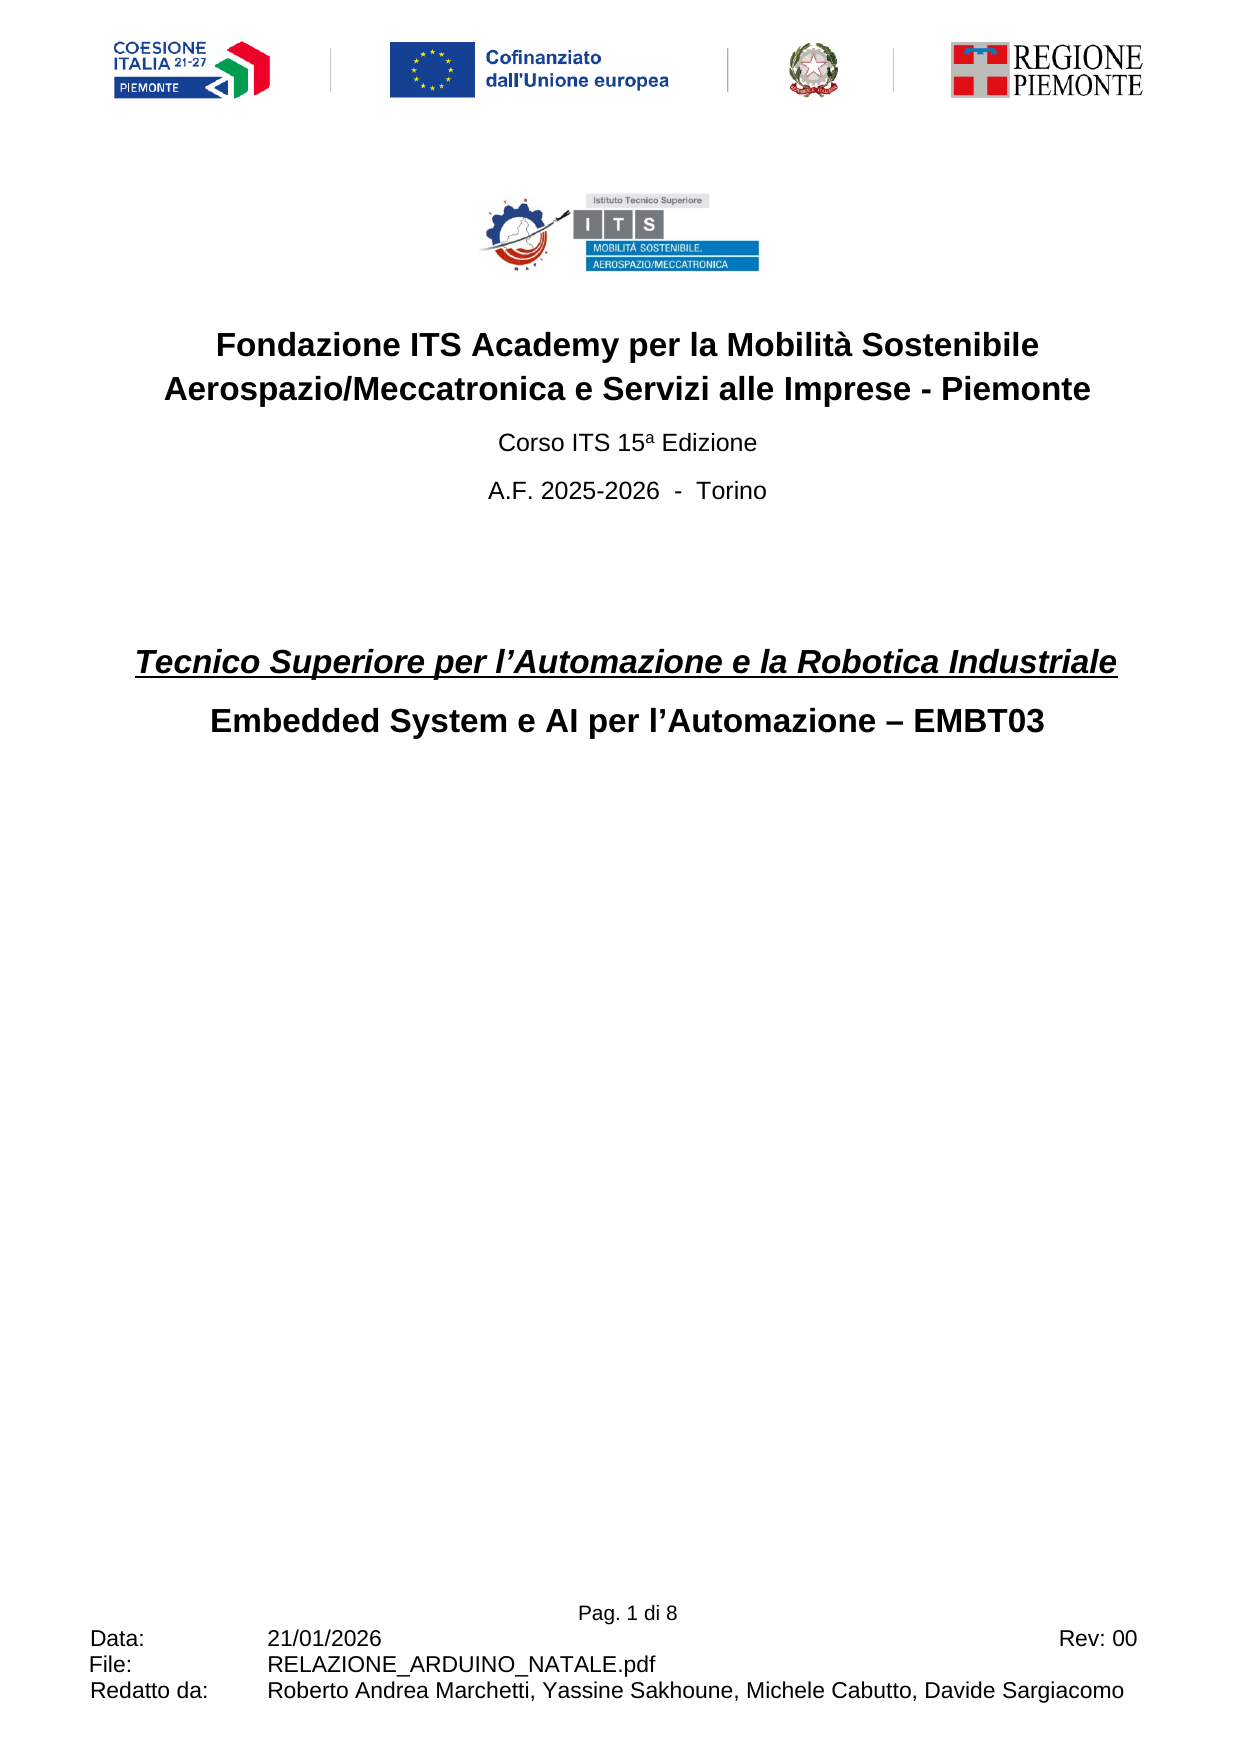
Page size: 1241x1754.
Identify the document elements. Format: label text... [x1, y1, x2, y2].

text Embedded System e AI per l’Automazione – EMBT03 [89, 701, 1167, 739]
text Tecnico Superiore per l’Automazione e la Robotica Industriale [89, 642, 1167, 681]
text A.F. 2025-2026 - Torino [89, 476, 1167, 504]
picture [108, 29, 1147, 119]
text Fondazione ITS Academy per la Mobilità Sostenibile Aerospazio/Meccatronica e Servizi alle Imprese - Piemonte [89, 325, 1167, 408]
picture [471, 184, 769, 284]
text Corso ITS 15a Edizione [89, 428, 1167, 457]
